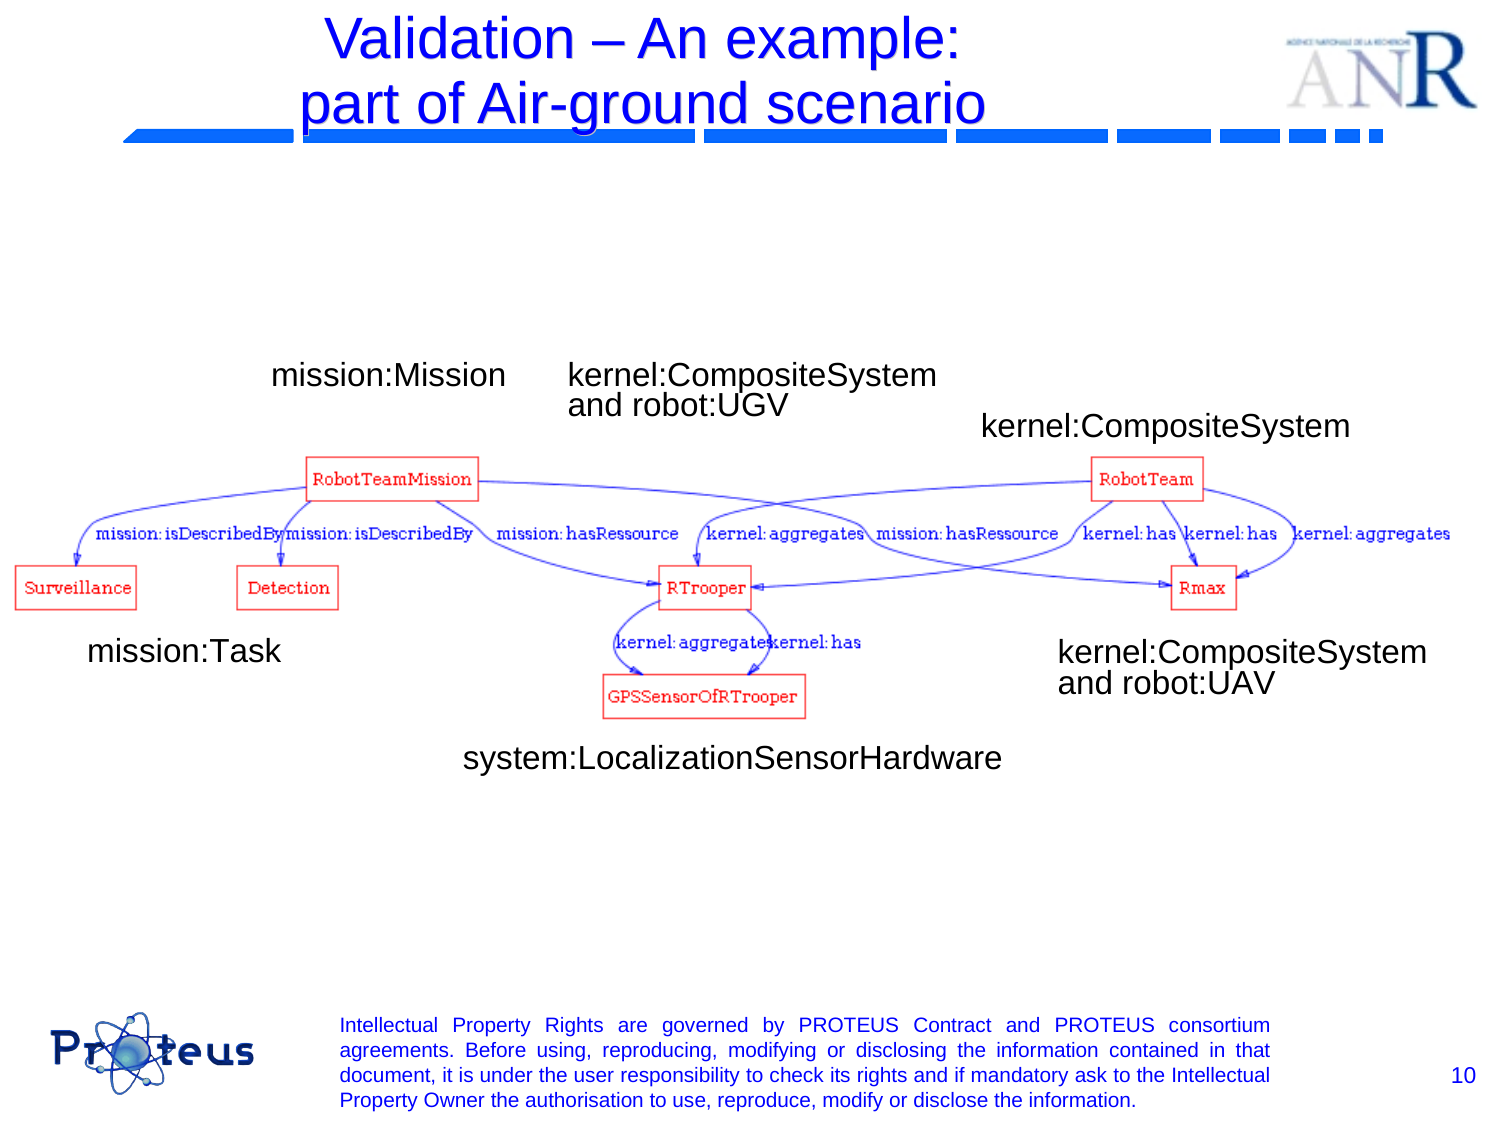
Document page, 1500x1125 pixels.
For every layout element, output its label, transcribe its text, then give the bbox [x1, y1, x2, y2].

text_box mission:Task [72, 631, 297, 677]
picture [0, 428, 1500, 736]
text_box mission:Mission [256, 355, 522, 401]
title Validation – An example: part of Air-ground scenario [23, 6, 1264, 136]
text_box kernel:CompositeSystem and robot:UAV [1042, 632, 1443, 708]
text_box kernel:CompositeSystem and robot:UGV [552, 354, 953, 431]
text_box system:LocalizationSensorHardware [448, 737, 1018, 783]
picture [35, 1003, 272, 1101]
text_box kernel:CompositeSystem [966, 405, 1366, 452]
picture [1281, 27, 1484, 115]
